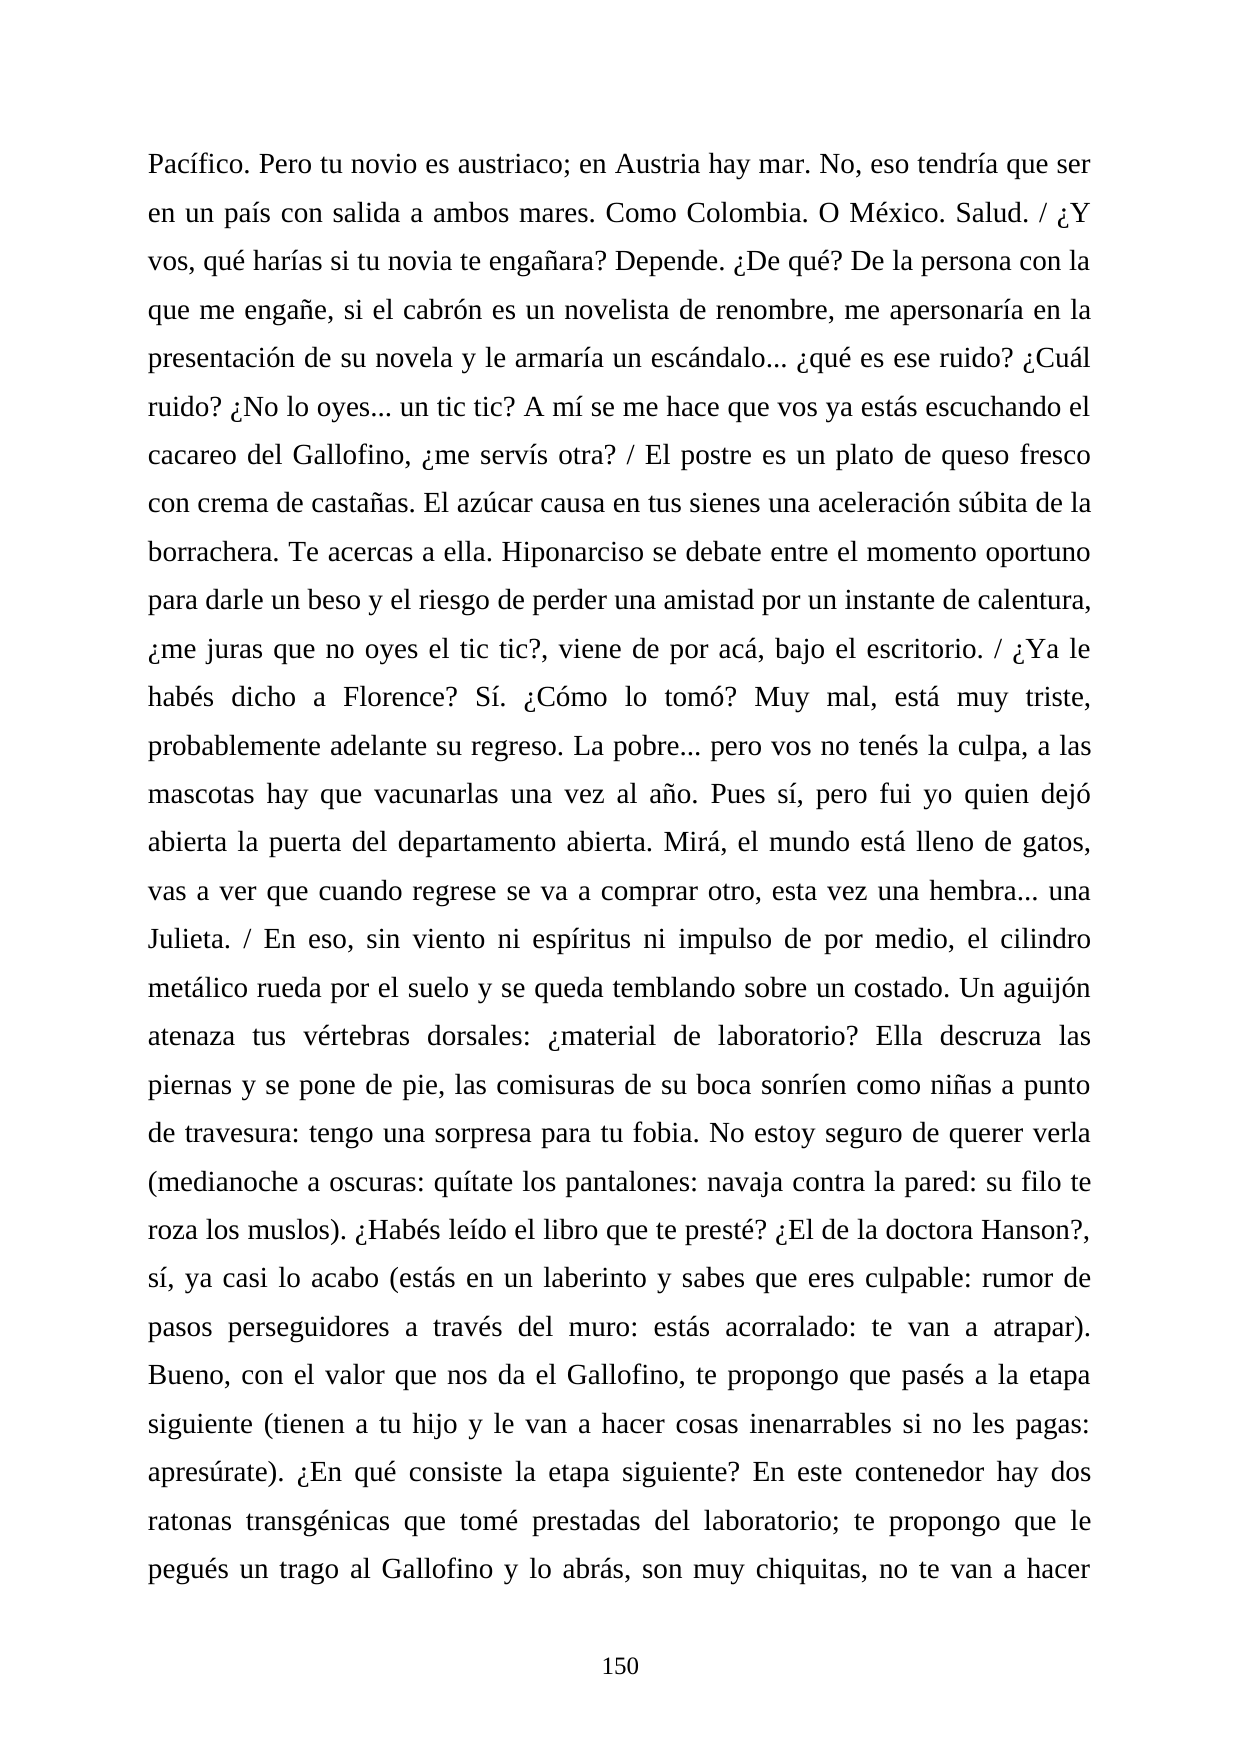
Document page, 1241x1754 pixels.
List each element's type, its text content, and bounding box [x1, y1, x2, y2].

text Pacífico. Pero tu novio es austriaco; en Austria hay mar. No, eso tendría que ser en un país con salida a ambos mares. Como Colombia. O México. Salud. / ¿Y vos, qué harías si tu novia te engañara? Depende. ¿De qué? De la persona con la que me engañe, si el cabrón es un novelista de renombre, me apersonaría en la presentación de su novela y le armaría un escándalo... ¿qué es ese ruido? ¿Cuál ruido? ¿No lo oyes... un tic tic? A mí se me hace que vos ya estás escuchando el cacareo del Gallofino, ¿me servís otra? / El postre es un plato de queso fresco con crema de castañas. El azúcar causa en tus sienes una aceleración súbita de la borrachera. Te acercas a ella. Hiponarciso se debate entre el momento oportuno para darle un beso y el riesgo de perder una amistad por un instante de calentura, ¿me juras que no oyes el tic tic?, viene de por acá, bajo el escritorio. / ¿Ya le habés dicho a Florence? Sí. ¿Cómo lo tomó? Muy mal, está muy triste, probablemente adelante su regreso. La pobre... pero vos no tenés la culpa, a las mascotas hay que vacunarlas una vez al año. Pues sí, pero fui yo quien dejó abierta la puerta del departamento abierta. Mirá, el mundo está lleno de gatos, vas a ver que cuando regrese se va a comprar otro, esta vez una hembra... una Julieta. / En eso, sin viento ni espíritus ni impulso de por medio, el cilindro metálico rueda por el suelo y se queda temblando sobre un costado. Un aguijón atenaza tus vértebras dorsales: ¿material de laboratorio? Ella descruza las piernas y se pone de pie, las comisuras de su boca sonríen como niñas a punto de travesura: tengo una sorpresa para tu fobia. No estoy seguro de querer verla (medianoche a oscuras: quítate los pantalones: navaja contra la pared: su filo te roza los muslos). ¿Habés leído el libro que te presté? ¿El de la doctora Hanson?, sí, ya casi lo acabo (estás en un laberinto y sabes que eres culpable: rumor de pasos perseguidores a través del muro: estás acorralado: te van a atrapar). Bueno, con el valor que nos da el Gallofino, te propongo que pasés a la etapa siguiente (tienen a tu hijo y le van a hacer cosas inenarrables si no les pagas: apresúrate). ¿En qué consiste la etapa siguiente? En este contenedor hay dos ratonas transgénicas que tomé prestadas del laboratorio; te propongo que le pegués un trago al Gallofino y lo abrás, son muy chiquitas, no te van a hacer [148, 148, 1092, 1585]
